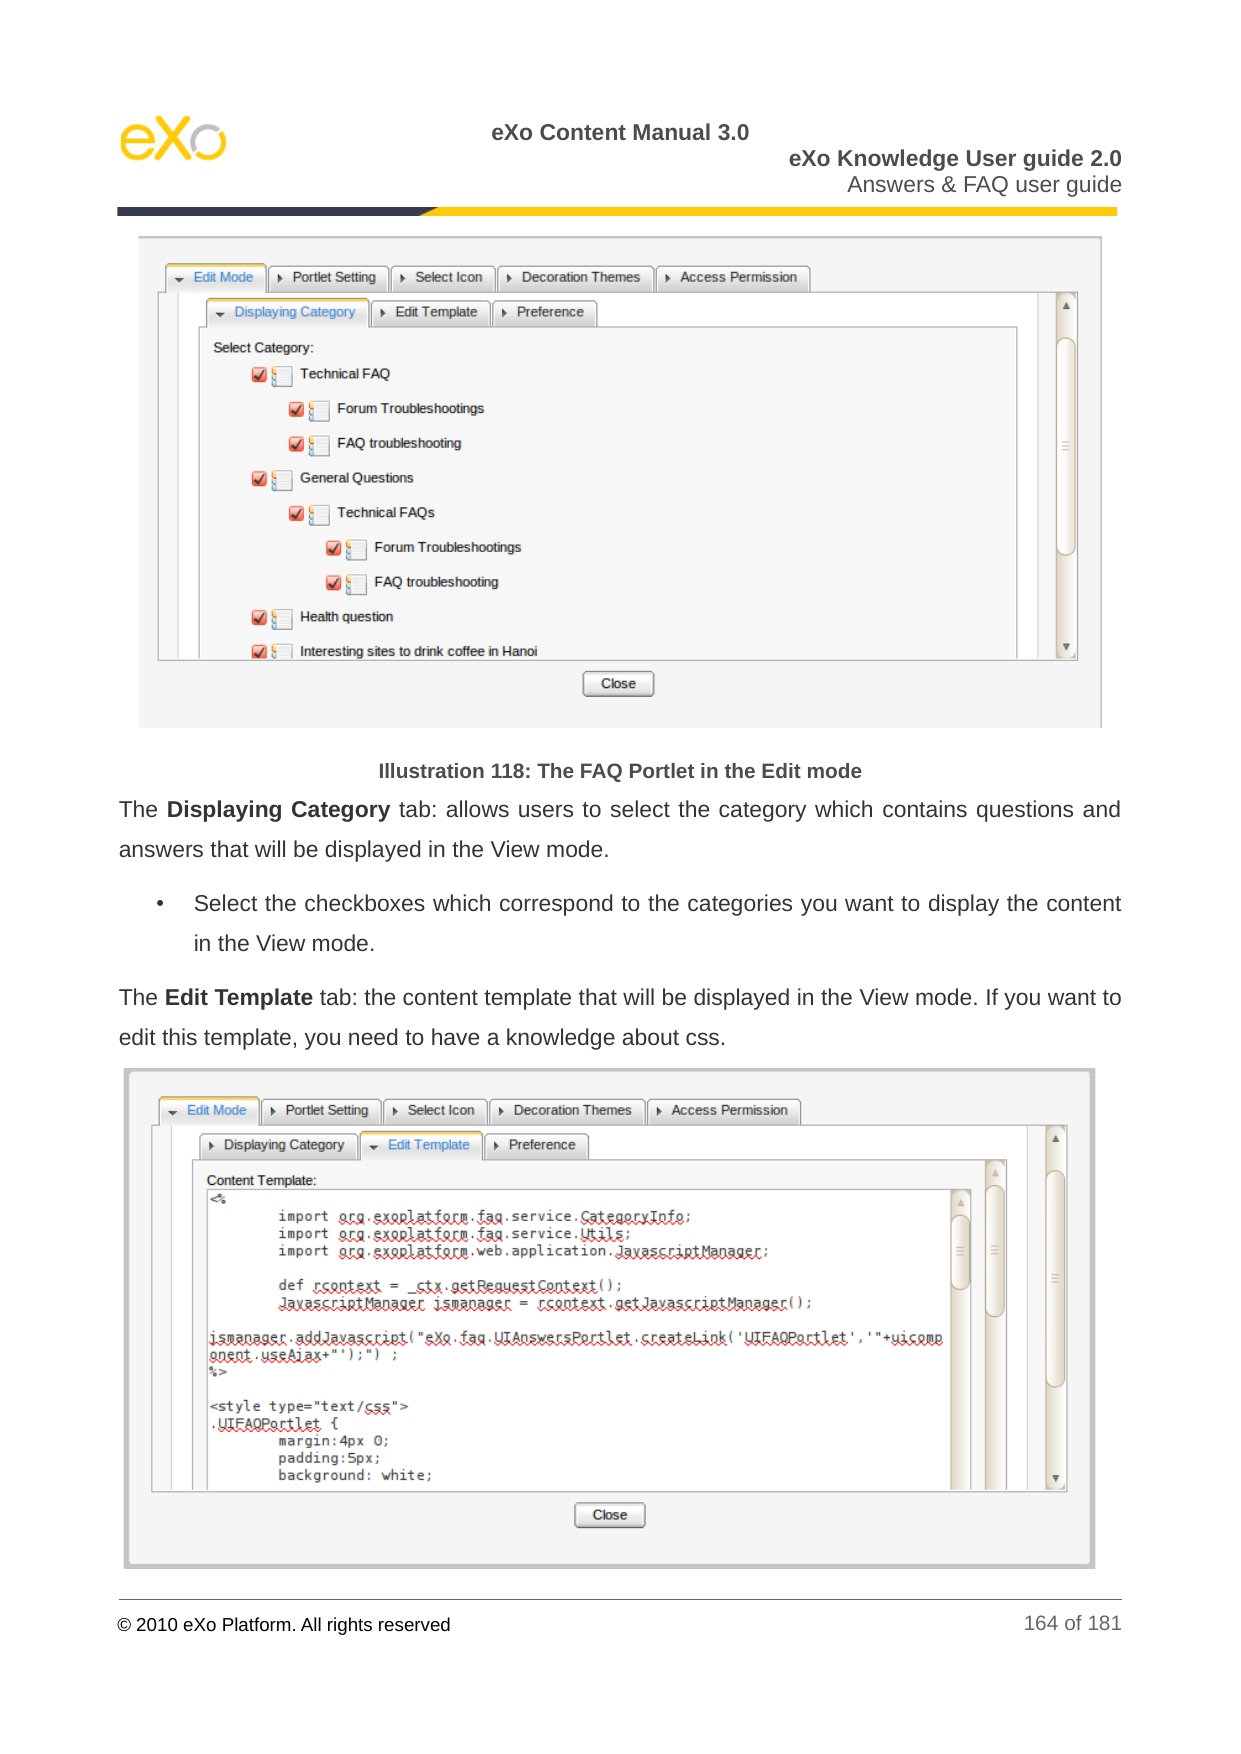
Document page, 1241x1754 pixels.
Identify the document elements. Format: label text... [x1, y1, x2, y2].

picture [120, 115, 227, 161]
text Illustration 118: The FAQ Portlet in the Edit mode [138, 728, 1102, 783]
list Select the checkboxes which correspond to the categories you want to display the content in the View mode. [156, 890, 1122, 956]
text The Displaying Category tab: allows users to select the category which contains questions and answers that will be displayed in the View mode. [118, 228, 1122, 862]
text The Edit Template tab: the content template that will be displayed in the View mode. If you want to edit this template, you need to have a knowledge about css. [118, 984, 1122, 1050]
picture [138, 236, 1103, 728]
picture [117, 207, 1118, 216]
picture [123, 1068, 1096, 1569]
